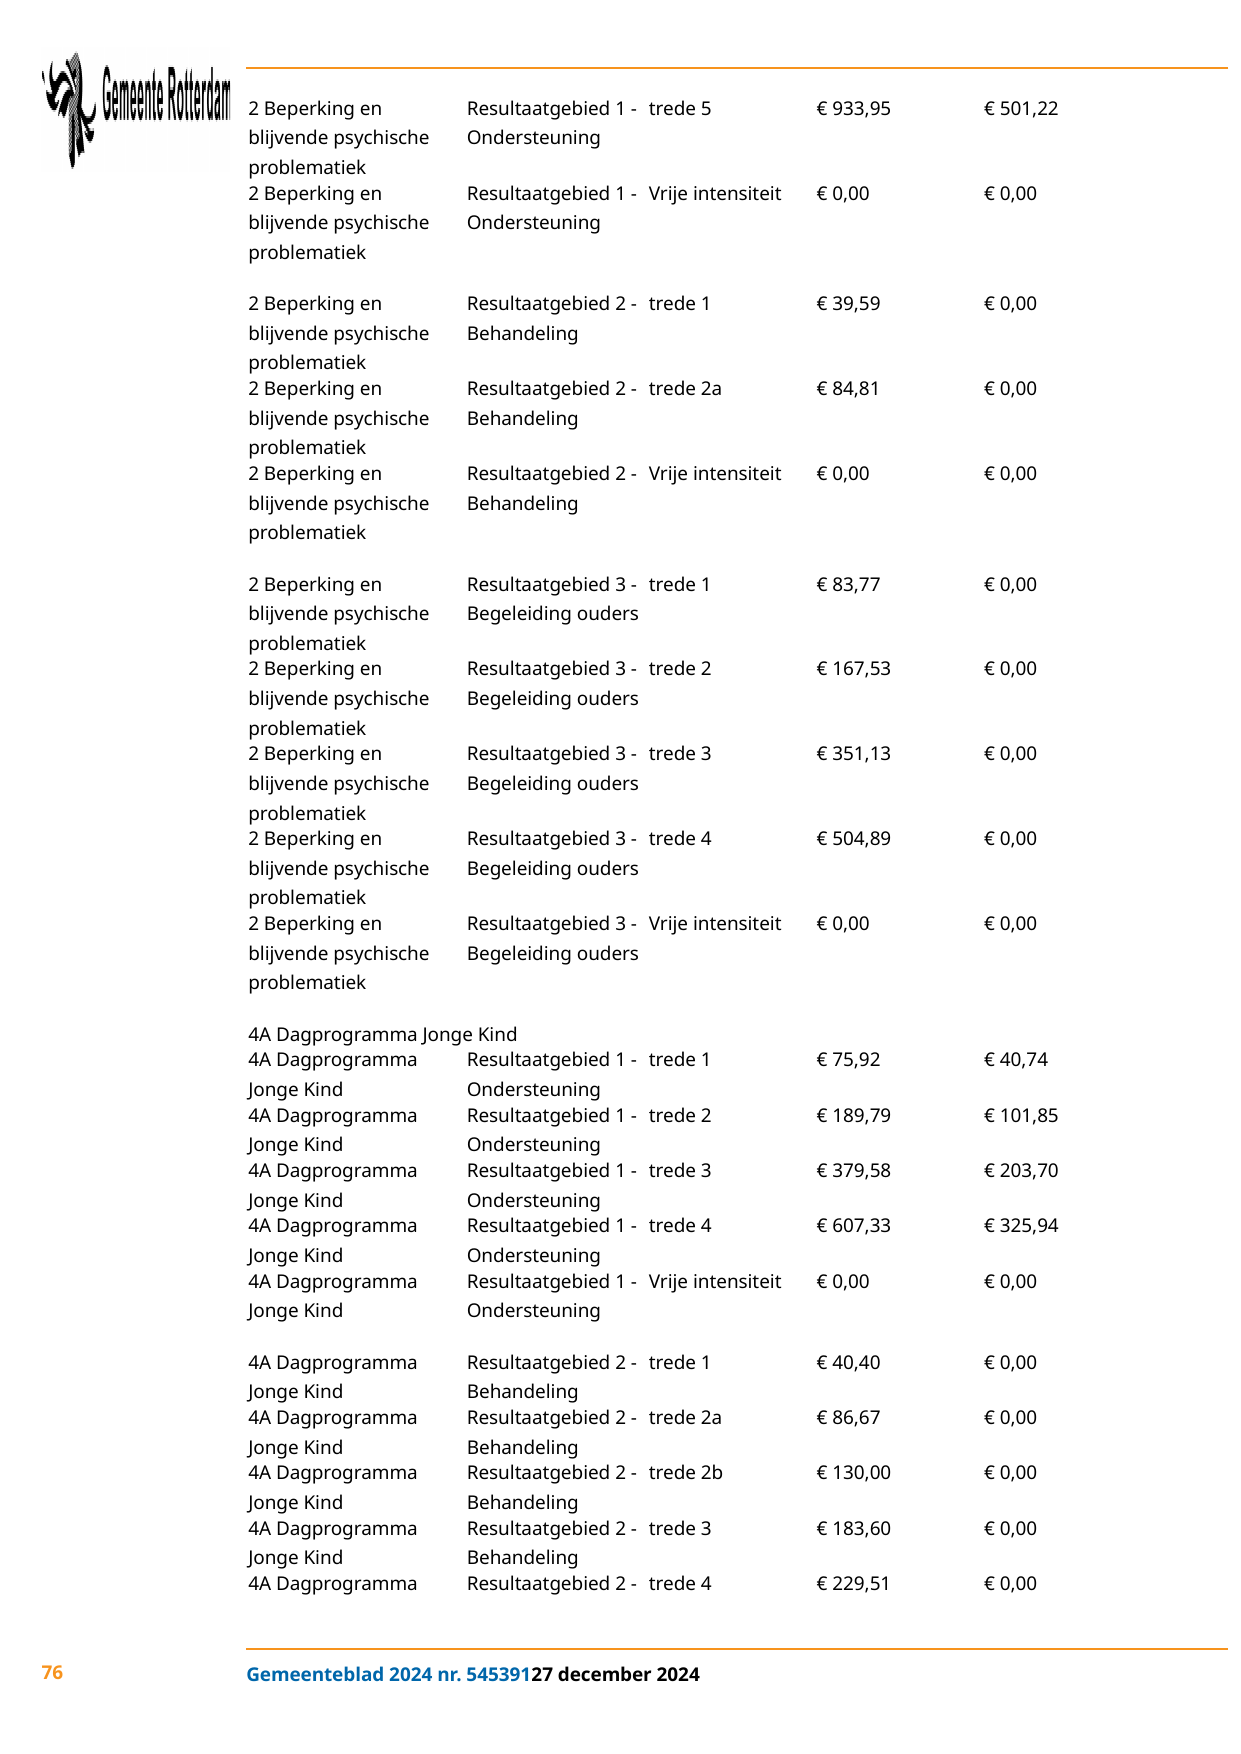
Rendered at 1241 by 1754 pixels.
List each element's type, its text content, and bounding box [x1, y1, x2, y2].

table_cell 4A Dagprogramma Jonge Kind [248, 1047, 467, 1102]
table_cell Resultaatgebied 1 - Ondersteuning [467, 1102, 649, 1157]
table_cell € 0,00 [984, 1349, 1152, 1404]
table_cell 4A Dagprogramma [248, 1570, 467, 1596]
table_cell Vrije intensiteit [649, 1268, 816, 1323]
table_cell trede 4 [649, 1570, 816, 1596]
table_cell € 0,00 [984, 1460, 1152, 1515]
table_cell € 0,00 [984, 1515, 1152, 1570]
table_cell € 0,00 [984, 1570, 1152, 1596]
table_cell € 0,00 [984, 825, 1152, 910]
table_cell 2 Beperking en blijvende psychische problematiek [248, 95, 467, 180]
table_cell € 0,00 [984, 1268, 1152, 1323]
table_cell Resultaatgebied 1 - Ondersteuning [467, 180, 649, 264]
table_cell Resultaatgebied 2 [467, 1570, 649, 1596]
table_cell € 0,00 [984, 290, 1152, 375]
table_cell 4A Dagprogramma Jonge Kind [248, 1404, 467, 1459]
table_cell 4A Dagprogramma Jonge Kind [248, 1268, 467, 1323]
table_cell trede 2 [649, 1102, 816, 1157]
table_cell € 0,00 [816, 460, 984, 545]
table_cell Resultaatgebied 3 - Begeleiding ouders [467, 910, 649, 995]
table_cell Resultaatgebied 2 - Behandeling [467, 1349, 649, 1404]
table_cell € 84,81 [816, 375, 984, 460]
table_cell trede 3 [649, 1515, 816, 1570]
table_cell € 351,13 [816, 741, 984, 825]
table_cell trede 1 [649, 290, 816, 375]
table_cell € 101,85 [984, 1102, 1152, 1157]
table_cell Resultaatgebied 3 - Begeleiding ouders [467, 656, 649, 741]
table_cell € 40,40 [816, 1349, 984, 1404]
table_cell € 83,77 [816, 571, 984, 656]
table_cell € 0,00 [984, 910, 1152, 995]
table_cell € 0,00 [816, 180, 984, 264]
table_cell trede 2 [649, 656, 816, 741]
table_cell € 504,89 [816, 825, 984, 910]
table_cell trede 4 [649, 825, 816, 910]
table_cell [984, 1323, 1152, 1349]
table_cell € 86,67 [816, 1404, 984, 1459]
table_cell Resultaatgebied 2 - Behandeling [467, 1404, 649, 1459]
table_cell € 0,00 [984, 1404, 1152, 1459]
table_cell 4A Dagprogramma Jonge Kind [248, 1157, 467, 1213]
table_cell 4A Dagprogramma Jonge Kind [248, 1349, 467, 1404]
table_cell [984, 265, 1152, 290]
table_cell 4A Dagprogramma Jonge Kind [248, 1021, 816, 1047]
table_cell Resultaatgebied 1 - Ondersteuning [467, 1268, 649, 1323]
table_cell [984, 995, 1152, 1021]
table_cell € 39,59 [816, 290, 984, 375]
table_cell € 167,53 [816, 656, 984, 741]
table_cell 4A Dagprogramma Jonge Kind [248, 1213, 467, 1268]
table_cell € 607,33 [816, 1213, 984, 1268]
table_cell trede 1 [649, 1349, 816, 1404]
table_cell Vrije intensiteit [649, 910, 816, 995]
table_cell [984, 1021, 1152, 1047]
table_cell 2 Beperking en blijvende psychische problematiek [248, 910, 467, 995]
table_cell [248, 1323, 816, 1349]
table_cell 4A Dagprogramma Jonge Kind [248, 1102, 467, 1157]
table_cell € 203,70 [984, 1157, 1152, 1213]
table_cell trede 1 [649, 1047, 816, 1102]
table_cell 2 Beperking en blijvende psychische problematiek [248, 375, 467, 460]
table_cell trede 5 [649, 95, 816, 180]
table_cell [984, 545, 1152, 571]
table_cell € 933,95 [816, 95, 984, 180]
table_cell 2 Beperking en blijvende psychische problematiek [248, 571, 467, 656]
table_cell € 0,00 [984, 571, 1152, 656]
table_cell Resultaatgebied 2 - Behandeling [467, 460, 649, 545]
table_cell trede 2a [649, 375, 816, 460]
table_cell [816, 1021, 984, 1047]
table_cell Vrije intensiteit [649, 180, 816, 264]
table_cell € 325,94 [984, 1213, 1152, 1268]
table_cell Resultaatgebied 2 - Behandeling [467, 1515, 649, 1570]
table_cell 4A Dagprogramma Jonge Kind [248, 1460, 467, 1515]
table_cell Resultaatgebied 1 - Ondersteuning [467, 1213, 649, 1268]
table_cell [816, 265, 984, 290]
table_cell € 0,00 [984, 460, 1152, 545]
table_cell Resultaatgebied 1 - Ondersteuning [467, 1047, 649, 1102]
table_cell [248, 995, 467, 1021]
table_cell € 0,00 [984, 180, 1152, 264]
table_cell trede 3 [649, 741, 816, 825]
table_cell trede 4 [649, 1213, 816, 1268]
table_cell Resultaatgebied 1 - Ondersteuning [467, 1157, 649, 1213]
table_cell Resultaatgebied 2 - Behandeling [467, 1460, 649, 1515]
table_cell [816, 995, 984, 1021]
table_cell [248, 265, 816, 290]
table_cell 2 Beperking en blijvende psychische problematiek [248, 460, 467, 545]
table_cell Resultaatgebied 2 - Behandeling [467, 290, 649, 375]
table_cell Vrije intensiteit [649, 460, 816, 545]
table_cell Resultaatgebied 3 - Begeleiding ouders [467, 571, 649, 656]
table_cell [649, 995, 816, 1021]
table_cell € 0,00 [816, 1268, 984, 1323]
table_cell [816, 1323, 984, 1349]
table_cell € 0,00 [984, 375, 1152, 460]
table_cell € 0,00 [816, 910, 984, 995]
table_cell Resultaatgebied 1 - Ondersteuning [467, 95, 649, 180]
table_cell 2 Beperking en blijvende psychische problematiek [248, 180, 467, 264]
table_cell 4A Dagprogramma Jonge Kind [248, 1515, 467, 1570]
table_cell € 379,58 [816, 1157, 984, 1213]
table_cell Resultaatgebied 2 - Behandeling [467, 375, 649, 460]
table_cell trede 3 [649, 1157, 816, 1213]
table_cell € 0,00 [984, 741, 1152, 825]
table_cell 2 Beperking en blijvende psychische problematiek [248, 290, 467, 375]
table_cell € 130,00 [816, 1460, 984, 1515]
table_cell € 501,22 [984, 95, 1152, 180]
table_cell € 189,79 [816, 1102, 984, 1157]
table_cell [467, 995, 649, 1021]
table_cell [816, 545, 984, 571]
table_cell trede 1 [649, 571, 816, 656]
table_cell € 183,60 [816, 1515, 984, 1570]
table_cell 2 Beperking en blijvende psychische problematiek [248, 656, 467, 741]
table_cell 2 Beperking en blijvende psychische problematiek [248, 825, 467, 910]
table_cell Resultaatgebied 3 - Begeleiding ouders [467, 825, 649, 910]
table_cell € 0,00 [984, 656, 1152, 741]
table_cell trede 2b [649, 1460, 816, 1515]
table_cell € 229,51 [816, 1570, 984, 1596]
picture [41, 47, 231, 172]
table_cell [248, 545, 816, 571]
table_cell trede 2a [649, 1404, 816, 1459]
table_cell 2 Beperking en blijvende psychische problematiek [248, 741, 467, 825]
table_cell € 75,92 [816, 1047, 984, 1102]
table_cell Resultaatgebied 3 - Begeleiding ouders [467, 741, 649, 825]
table_cell € 40,74 [984, 1047, 1152, 1102]
